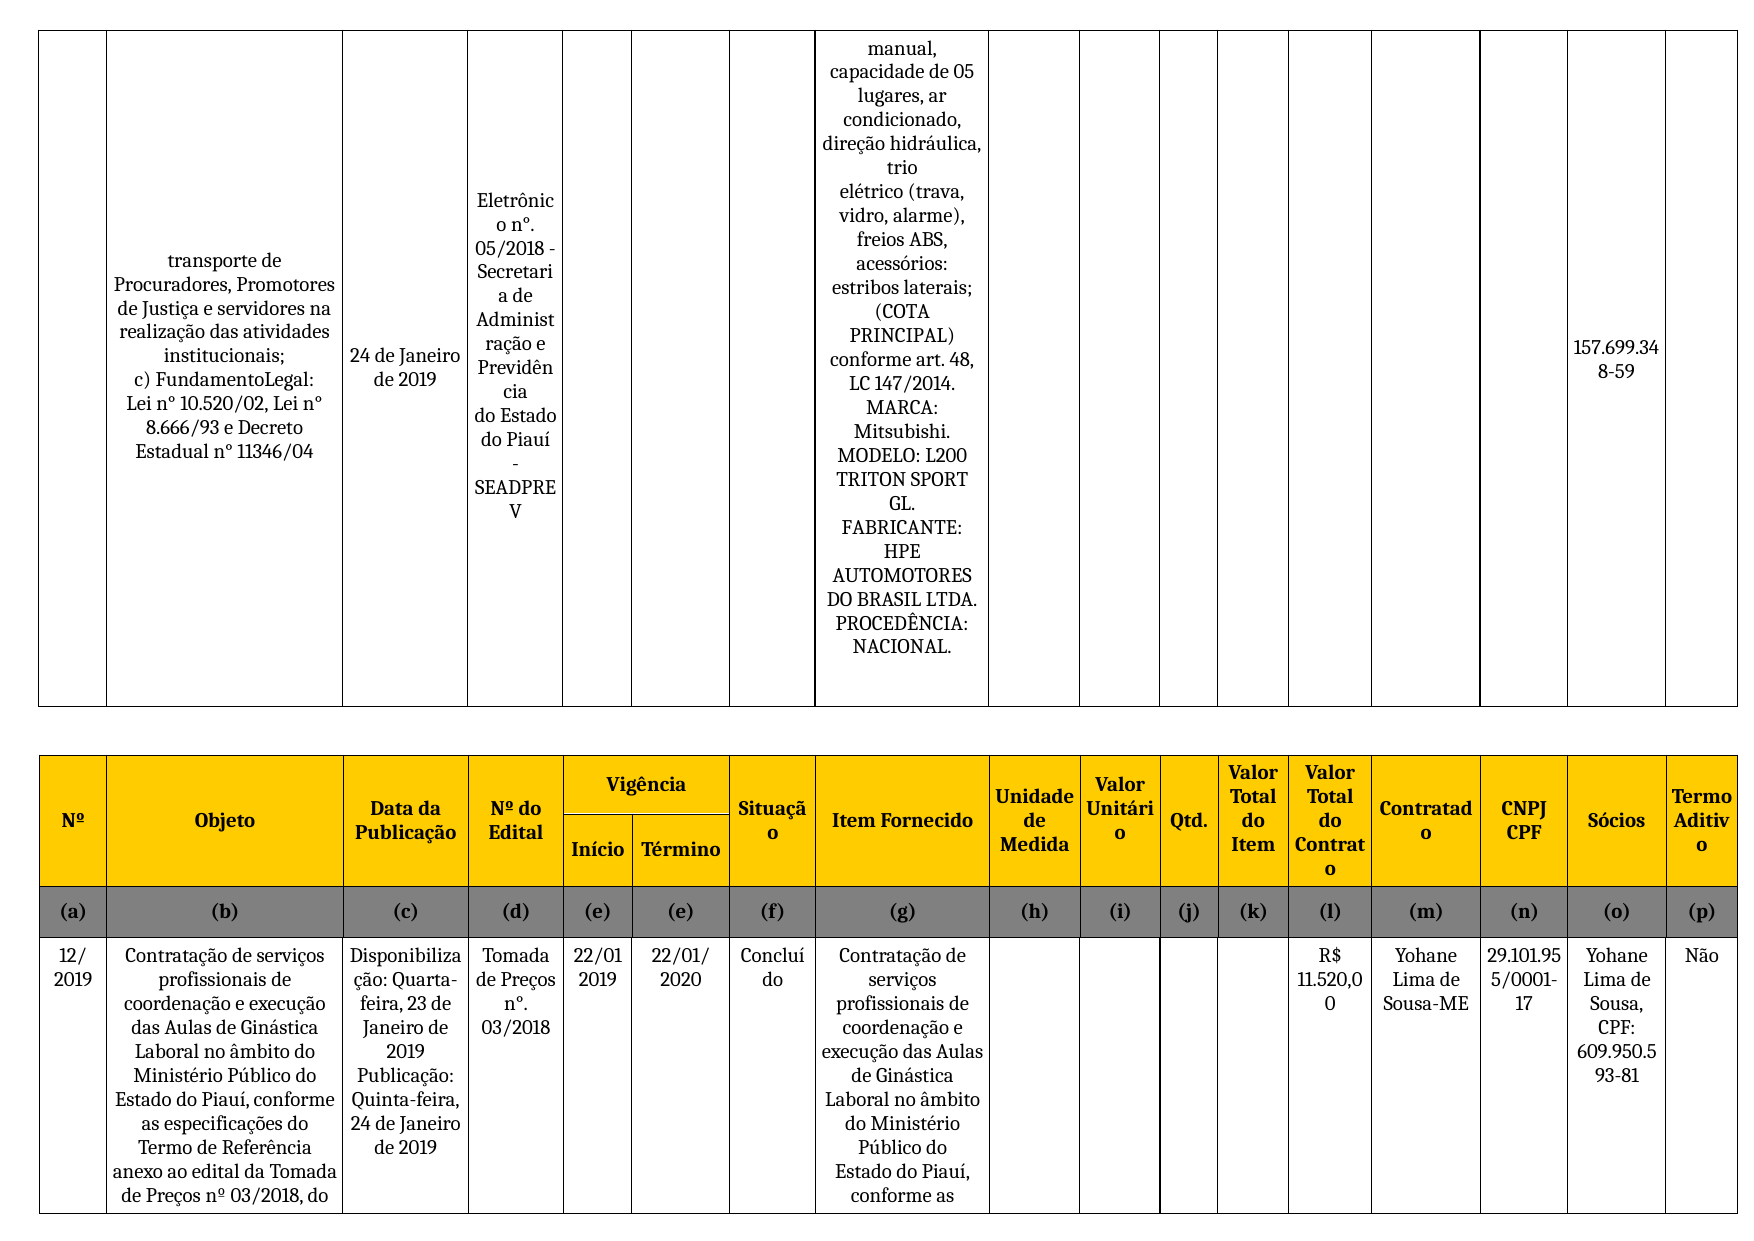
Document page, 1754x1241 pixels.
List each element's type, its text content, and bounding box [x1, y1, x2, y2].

table_cell 157.699.348-59 [1568, 31, 1665, 706]
table_cell (h) [990, 887, 1080, 937]
table_cell [1289, 31, 1371, 706]
table_cell 29.101.955/0001-17 [1481, 938, 1567, 1213]
table_cell (d) [469, 887, 563, 937]
table_header CNPJ CPF [1481, 756, 1567, 886]
table_cell (g) [816, 887, 989, 937]
table_cell Contratação de serviços profissionais de coordenação e execução das Aulas de Ginástica Laboral no âmbito do Ministério Público do Estado do Piauí, conforme as [816, 938, 989, 1213]
table_cell 22/01/ 2020 [632, 938, 729, 1213]
table_cell Tomada de Preços n°. 03/2018 [469, 938, 563, 1213]
table_header Situação [730, 756, 815, 886]
table_cell Concluído [730, 938, 815, 1213]
table_cell (b) [107, 887, 343, 937]
table_cell [632, 31, 729, 706]
table_cell [1161, 938, 1217, 1213]
table_header Nº do Edital [469, 756, 563, 886]
table_cell transporte de Procuradores, Promotores de Justiça e servidores na realização das atividades institucionais; c) FundamentoLegal: Lei n° 10.520/02, Lei n° 8.666/93 e Decreto Estadual n° 11346/04 [107, 31, 342, 706]
table_header Valor Unitário [1081, 756, 1160, 886]
table_cell (a) [40, 887, 106, 937]
table_cell [39, 31, 106, 706]
table_cell [1218, 31, 1288, 706]
table_cell [990, 938, 1079, 1213]
table_header Termo Aditivo [1667, 756, 1737, 886]
table_header Data da Publicação [344, 756, 468, 886]
table_cell [1666, 31, 1737, 706]
table_cell (n) [1481, 887, 1567, 937]
table_cell 24 de Janeiro de 2019 [343, 31, 467, 706]
table_cell [1218, 938, 1288, 1213]
table_header Valor Total do Item [1219, 756, 1288, 886]
table_cell (e) [633, 887, 729, 937]
table_cell (i) [1081, 887, 1160, 937]
table_cell 22/01 2019 [564, 938, 631, 1213]
table_header Objeto [107, 756, 343, 886]
table_cell R$ 11.520,00 [1289, 938, 1371, 1213]
table_cell Não [1666, 938, 1737, 1213]
table_cell (e) [564, 887, 632, 937]
table_cell manual, capacidade de 05 lugares, ar condicionado, direção hidráulica, trio elétrico (trava, vidro, alarme), freios ABS, acessórios: estribos laterais; (COTA PRINCIPAL) conforme art. 48, LC 147/2014. MARCA: Mitsubishi. MODELO: L200 TRITON SPORT GL. FABRICANTE: HPE AUTOMOTORES DO BRASIL LTDA. PROCEDÊNCIA: NACIONAL. [816, 31, 988, 706]
table_header Item Fornecido [816, 756, 989, 886]
table_cell (m) [1372, 887, 1480, 937]
table_cell Início [564, 815, 632, 886]
table_header Valor Total do Contrato [1289, 756, 1371, 886]
table_cell [1160, 31, 1217, 706]
table_cell (l) [1289, 887, 1371, 937]
table_cell (f) [730, 887, 815, 937]
table_cell Eletrônico n°. 05/2018 - Secretaria de Administração e Previdência do Estado do Piauí - SEADPREV [468, 31, 562, 706]
table_cell [1372, 31, 1479, 706]
table_header Vigência [564, 756, 729, 813]
table_cell [989, 31, 1079, 706]
table_cell [1481, 31, 1567, 706]
table_cell (c) [344, 887, 468, 937]
table_header Contratado [1372, 756, 1480, 886]
table_cell Yohane Lima de Sousa, CPF: 609.950.593-81 [1568, 938, 1665, 1213]
table_cell [1080, 938, 1159, 1213]
table_cell (p) [1667, 887, 1737, 937]
table_cell (j) [1161, 887, 1218, 937]
table_header Nº [40, 756, 106, 886]
table_cell [1080, 31, 1159, 706]
table_header Unidade de Medida [990, 756, 1080, 886]
table_cell 12/ 2019 [40, 938, 106, 1213]
table_cell Yohane Lima de Sousa-ME [1372, 938, 1480, 1213]
table_cell Contratação de serviços profissionais de coordenação e execução das Aulas de Ginástica Laboral no âmbito do Ministério Público do Estado do Piauí, conforme as especificações do Termo de Referência anexo ao edital da Tomada de Preços nº 03/2018, do [107, 938, 342, 1213]
table_cell Disponibilização: Quarta-feira, 23 de Janeiro de 2019 Publicação: Quinta-feira, 24 de Janeiro de 2019 [343, 938, 468, 1213]
table_header Sócios [1568, 756, 1666, 886]
table_cell [563, 31, 631, 706]
table_cell Término [633, 815, 729, 886]
table_cell (o) [1568, 887, 1666, 937]
table_header Qtd. [1161, 756, 1218, 886]
table_cell (k) [1219, 887, 1288, 937]
table_cell [730, 31, 814, 706]
